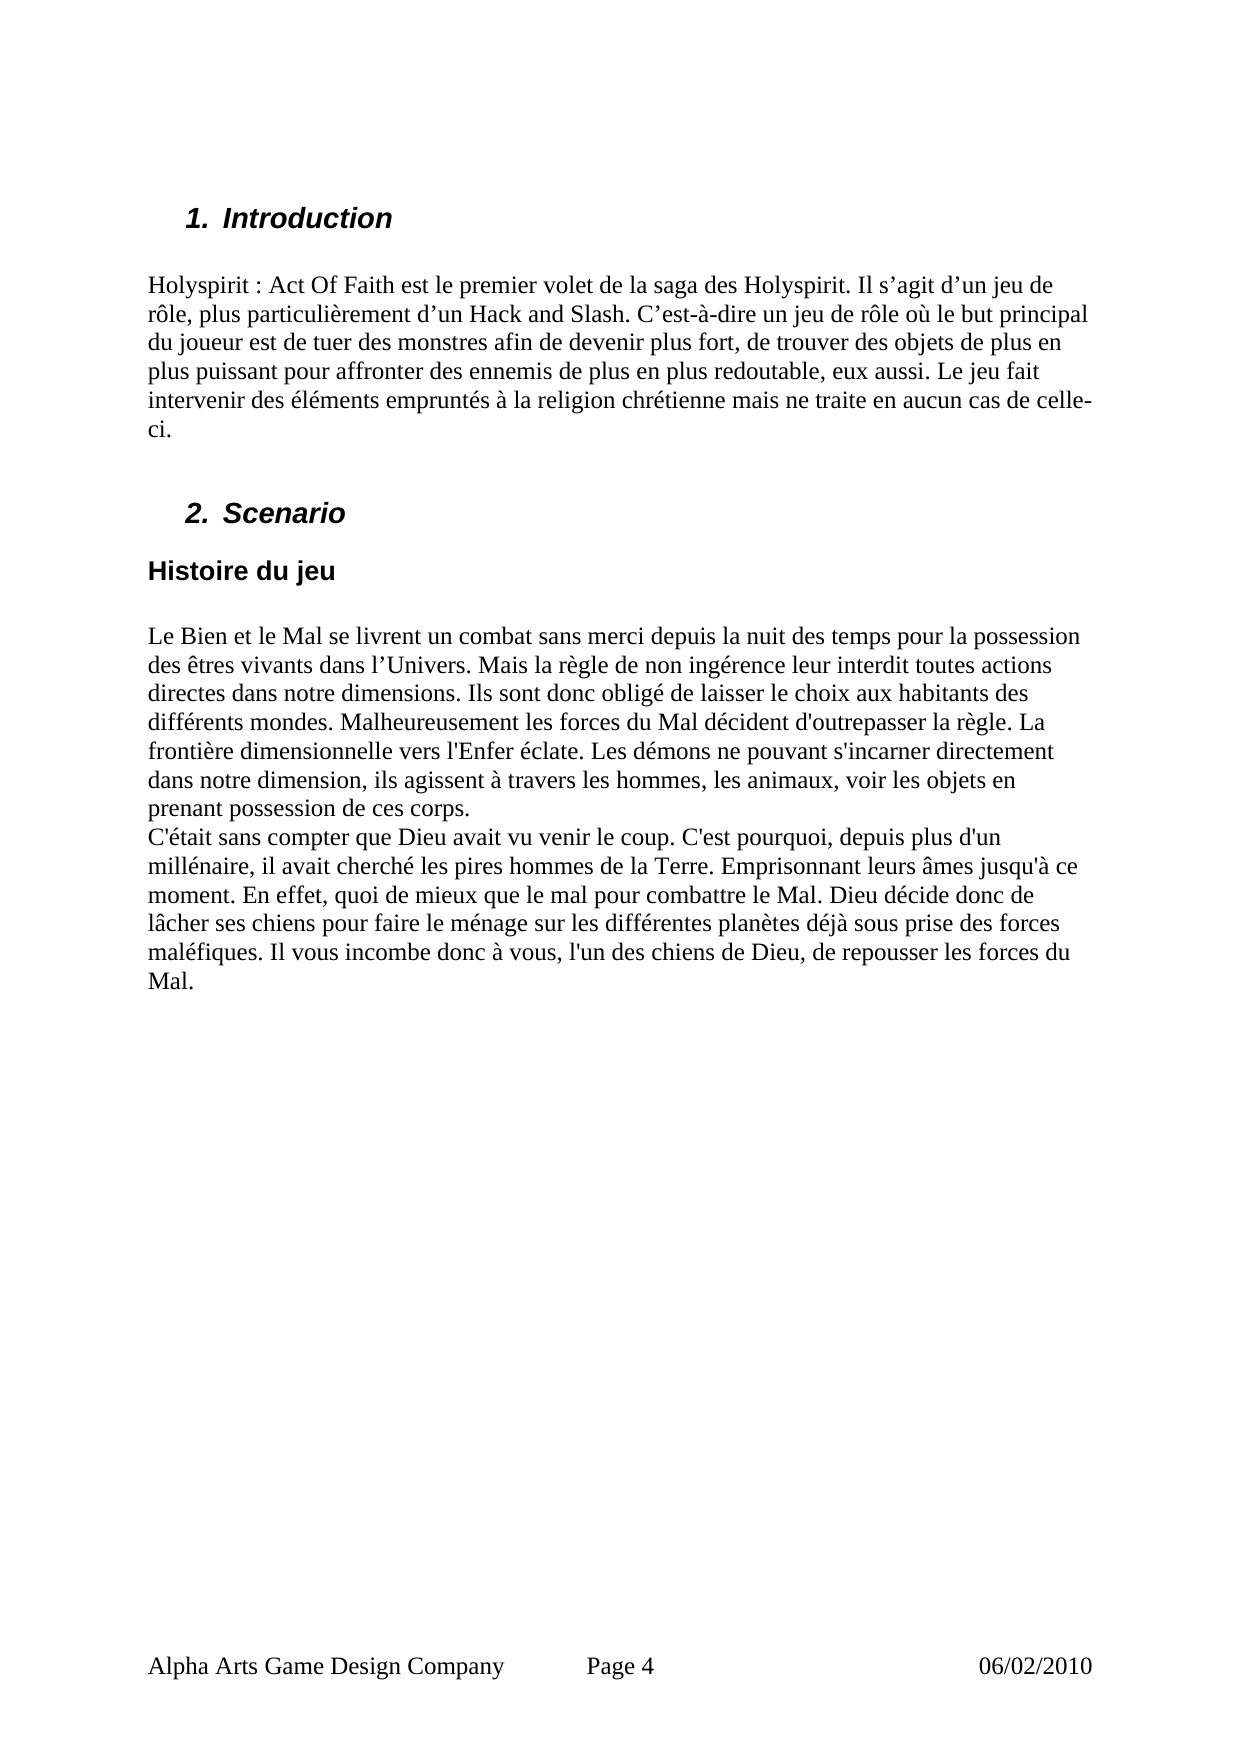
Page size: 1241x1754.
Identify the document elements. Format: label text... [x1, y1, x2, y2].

subtitle Scenario [185, 496, 1092, 530]
subtitle Introduction [185, 201, 1092, 235]
subtitle Histoire du jeu [148, 555, 1092, 586]
text Le Bien et le Mal se livrent un combat sans merci depuis la nuit des temps pour la possession des êtres vivants dans l’Univers. Mais la règle de non ingérence leur interdit toutes actions directes dans notre dimensions. Ils sont donc obligé de laisser le choix aux habitants des différents mondes. Malheureusement les forces du Mal décident d'outrepasser la règle. La frontière dimensionnelle vers l'Enfer éclate. Les démons ne pouvant s'incarner directement dans notre dimension, ils agissent à travers les hommes, les animaux, voir les objets en prenant possession de ces corps. [148, 621, 1092, 822]
text C'était sans compter que Dieu avait vu venir le coup. C'est pourquoi, depuis plus d'un millénaire, il avait cherché les pires hommes de la Terre. Emprisonnant leurs âmes jusqu'à ce moment. En effet, quoi de mieux que le mal pour combattre le Mal. Dieu décide donc de lâcher ses chiens pour faire le ménage sur les différentes planètes déjà sous prise des forces maléfiques. Il vous incombe donc à vous, l'un des chiens de Dieu, de repousser les forces du Mal. [148, 822, 1092, 995]
text Holyspirit : Act Of Faith est le premier volet de la saga des Holyspirit. Il s’agit d’un jeu de rôle, plus particulièrement d’un Hack and Slash. C’est-à-dire un jeu de rôle où le but principal du joueur est de tuer des monstres afin de devenir plus fort, de trouver des objets de plus en plus puissant pour affronter des ennemis de plus en plus redoutable, eux aussi. Le jeu fait intervenir des éléments empruntés à la religion chrétienne mais ne traite en aucun cas de celle-ci. [148, 270, 1092, 442]
